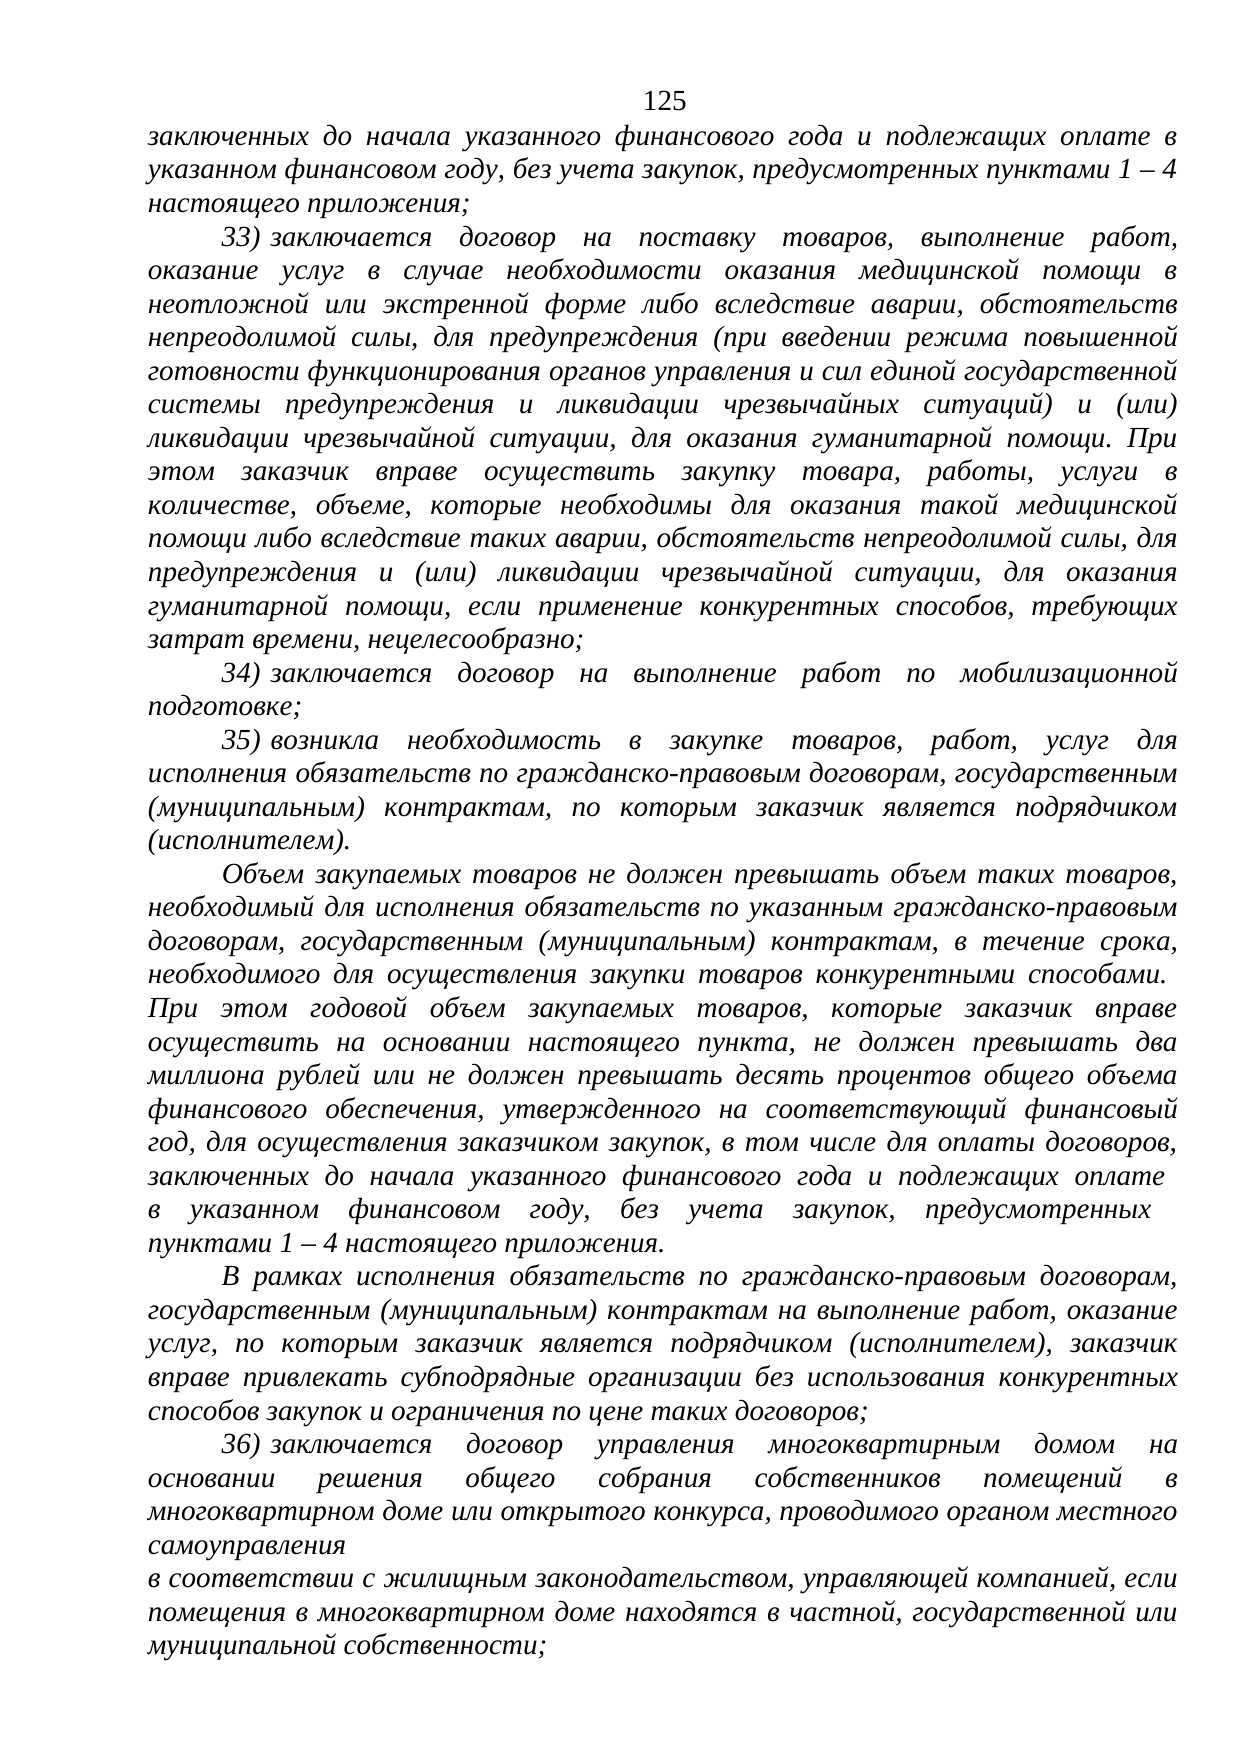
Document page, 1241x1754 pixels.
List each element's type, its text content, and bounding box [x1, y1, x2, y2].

text 35) возникла необходимость в закупке товаров, работ, услуг для исполнения обязательств по гражданско-правовым договорам, государственным (муниципальным) контрактам, по которым заказчик является подрядчиком (исполнителем). [148, 722, 1181, 856]
text 34) заключается договор на выполнение работ по мобилизационной подготовке; [148, 655, 1181, 722]
text В рамках исполнения обязательств по гражданско-правовым договорам, государственным (муниципальным) контрактам на выполнение работ, оказание услуг, по которым заказчик является подрядчиком (исполнителем), заказчик вправе привлекать субподрядные организации без использования конкурентных способов закупок и ограничения по цене таких договоров; [148, 1258, 1181, 1426]
text 33) заключается договор на поставку товаров, выполнение работ, оказание услуг в случае необходимости оказания медицинской помощи в неотложной или экстренной форме либо вследствие аварии, обстоятельств непреодолимой силы, для предупреждения (при введении режима повышенной готовности функционирования органов управления и сил единой государственной системы предупреждения и ликвидации чрезвычайных ситуаций) и (или) ликвидации чрезвычайной ситуации, для оказания гуманитарной помощи. При этом заказчик вправе осуществить закупку товара, работы, услуги в количестве, объеме, которые необходимы для оказания такой медицинской помощи либо вследствие таких аварии, обстоятельств непреодолимой силы, для предупреждения и (или) ликвидации чрезвычайной ситуации, для оказания гуманитарной помощи, если применение конкурентных способов, требующих затрат времени, нецелесообразно; [148, 219, 1181, 655]
text Объем закупаемых товаров не должен превышать объем таких товаров, необходимый для исполнения обязательств по указанным гражданско-правовым договорам, государственным (муниципальным) контрактам, в течение срока, необходимого для осуществления закупки товаров конкурентными способами. При этом годовой объем закупаемых товаров, которые заказчик вправе осуществить на основании настоящего пункта, не должен превышать два миллиона рублей или не должен превышать десять процентов общего объема финансового обеспечения, утвержденного на соответствующий финансовый год, для осуществления заказчиком закупок, в том числе для оплаты договоров, заключенных до начала указанного финансового года и подлежащих оплате в указанном финансовом году, без учета закупок, предусмотренных пунктами 1 – 4 настоящего приложения. [148, 856, 1181, 1258]
text заключенных до начала указанного финансового года и подлежащих оплате в указанном финансовом году, без учета закупок, предусмотренных пунктами 1 – 4 настоящего приложения; [148, 118, 1181, 219]
text 36) заключается договор управления многоквартирным домом на основании решения общего собрания собственников помещений в многоквартирном доме или открытого конкурса, проводимого органом местного самоуправления в соответствии с жилищным законодательством, управляющей компанией, если помещения в многоквартирном доме находятся в частной, государственной или муниципальной собственности; [148, 1426, 1181, 1661]
